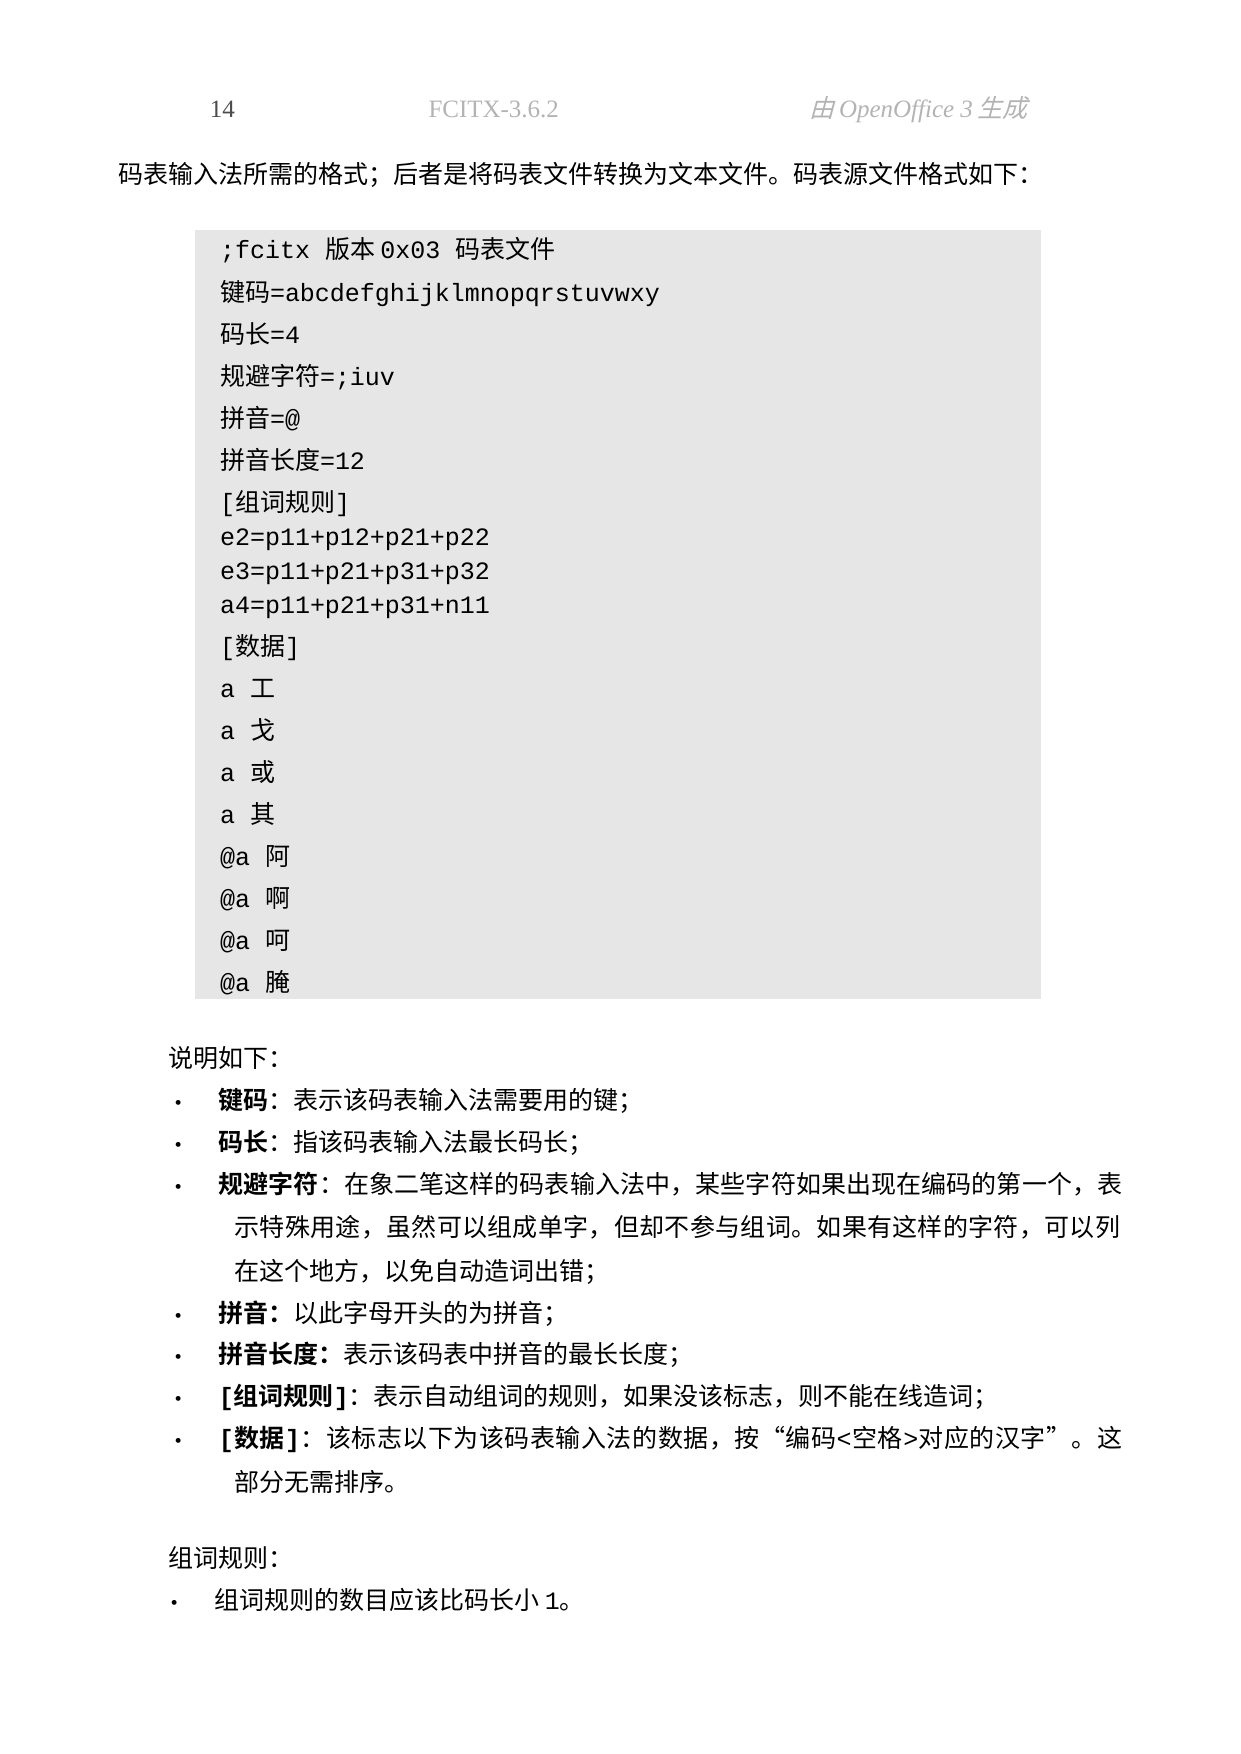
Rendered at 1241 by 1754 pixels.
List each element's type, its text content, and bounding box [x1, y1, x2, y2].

list 拼音长度：表示该码表中拼音的最长长度； [175, 1335, 1122, 1371]
list 规避字符：在象二笔这样的码表输入法中，某些字符如果出现在编码的第一个，表示特殊用途，虽然可以组成单字，但却不参与组词。如果有这样的字符，可以列在这个地方，以免自动造词出错； [175, 1164, 1122, 1287]
list [数据]：该标志以下为该码表输入法的数据，按“编码<空格>对应的汉字”。这部分无需排序。 [175, 1419, 1122, 1499]
text 说明如下： [118, 1039, 1122, 1075]
list [组词规则]：表示自动组词的规则，如果没该标志，则不能在线造词； [175, 1377, 1122, 1413]
text 组词规则： [118, 1538, 1122, 1574]
list 组词规则的数目应该比码长小1。 [171, 1580, 1122, 1617]
table_header ;fcitx 版本 0x03 码表文件 键码=abcdefghijklmnopqrstuvwxy 码长=4 规避字符=;iuv 拼音=@ 拼音长度=12 [组词规则] e2=p11+p12+p21+p22 e3=p11+p21+p31+p32 a4=p11+p21+p31+n11 [数据] a 工 a 戈 a 或 a 其 @a 阿 @a 啊 @a 呵 @a 腌 [195, 230, 1041, 999]
list 键码：表示该码表输入法需要用的键； [175, 1081, 1122, 1117]
text 码表输入法所需的格式；后者是将码表文件转换为文本文件。码表源文件格式如下： [118, 154, 1122, 191]
list 拼音：以此字母开头的为拼音； [175, 1293, 1122, 1329]
list 码长：指该码表输入法最长码长； [175, 1122, 1122, 1159]
